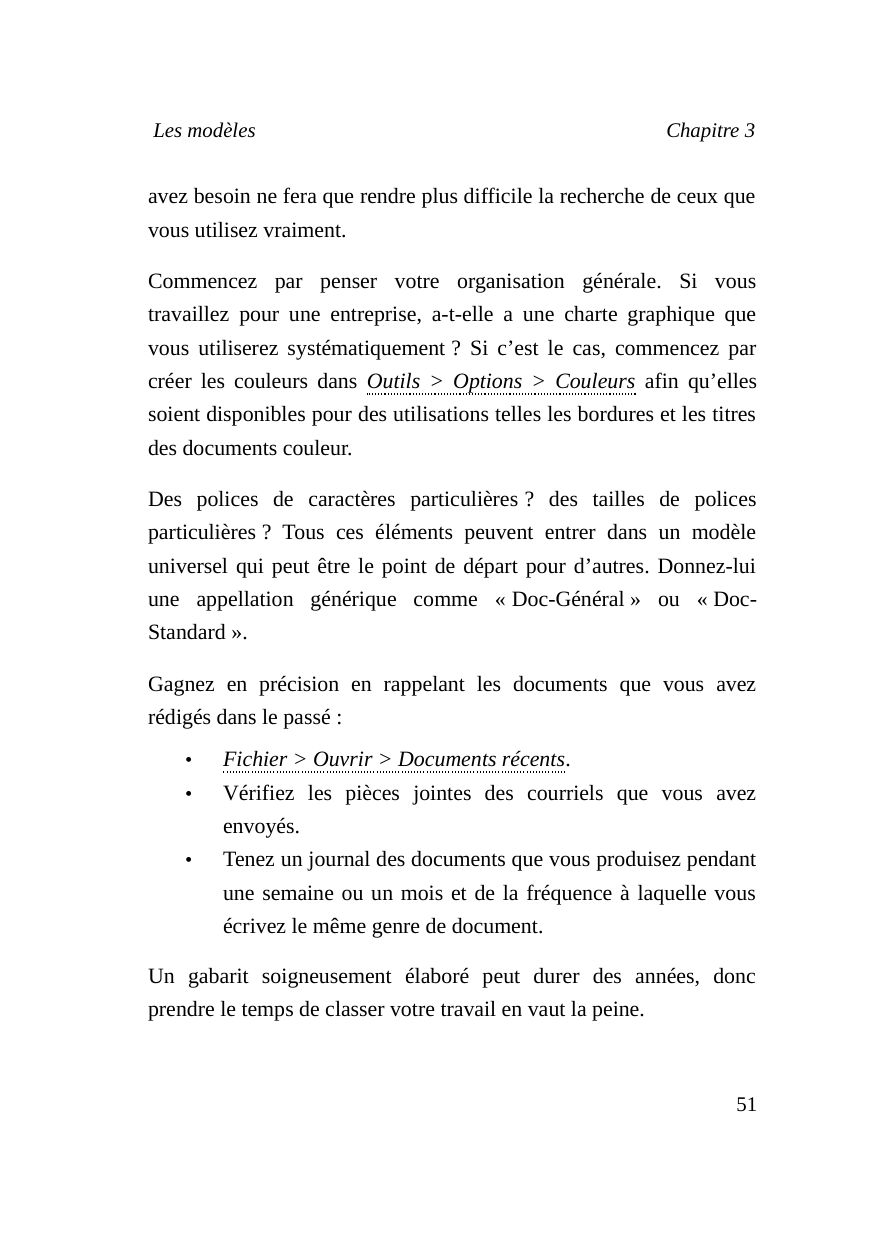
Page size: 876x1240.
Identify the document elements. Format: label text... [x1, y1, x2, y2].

list Tenez un journal des documents que vous produisez pendant une semaine ou un mois et de la fréquence à laquelle vous écrivez le même genre de document. [185, 840, 757, 940]
text Commencez par penser votre organisation générale. Si vous travaillez pour une entreprise, a-t-elle a une charte graphique que vous utiliserez systématiquement ? Si c’est le cas, commencez par créer les couleurs dans Outils > Options > Couleurs afin qu’elles soient disponibles pour des utilisations telles les bordures et les titres des documents couleur. [148, 262, 757, 462]
text avez besoin ne fera que rendre plus difficile la recherche de ceux que vous utilisez vraiment. [148, 177, 757, 244]
list Fichier > Ouvrir > Documents récents. [185, 740, 757, 773]
text Gagnez en précision en rappelant les documents que vous avez rédigés dans le passé : [148, 664, 757, 731]
text Des polices de caractères particulières ? des tailles de polices particulières ? Tous ces éléments peuvent entrer dans un modèle universel qui peut être le point de départ pour d’autres. Donnez-lui une appellation générique comme « Doc-Général » ou « Doc-Standard ». [148, 480, 757, 646]
list Vérifiez les pièces jointes des courriels que vous avez envoyés. [185, 773, 757, 840]
text Un gabarit soigneusement élaboré peut durer des années, donc prendre le temps de classer votre travail en vaut la peine. [148, 957, 757, 1023]
